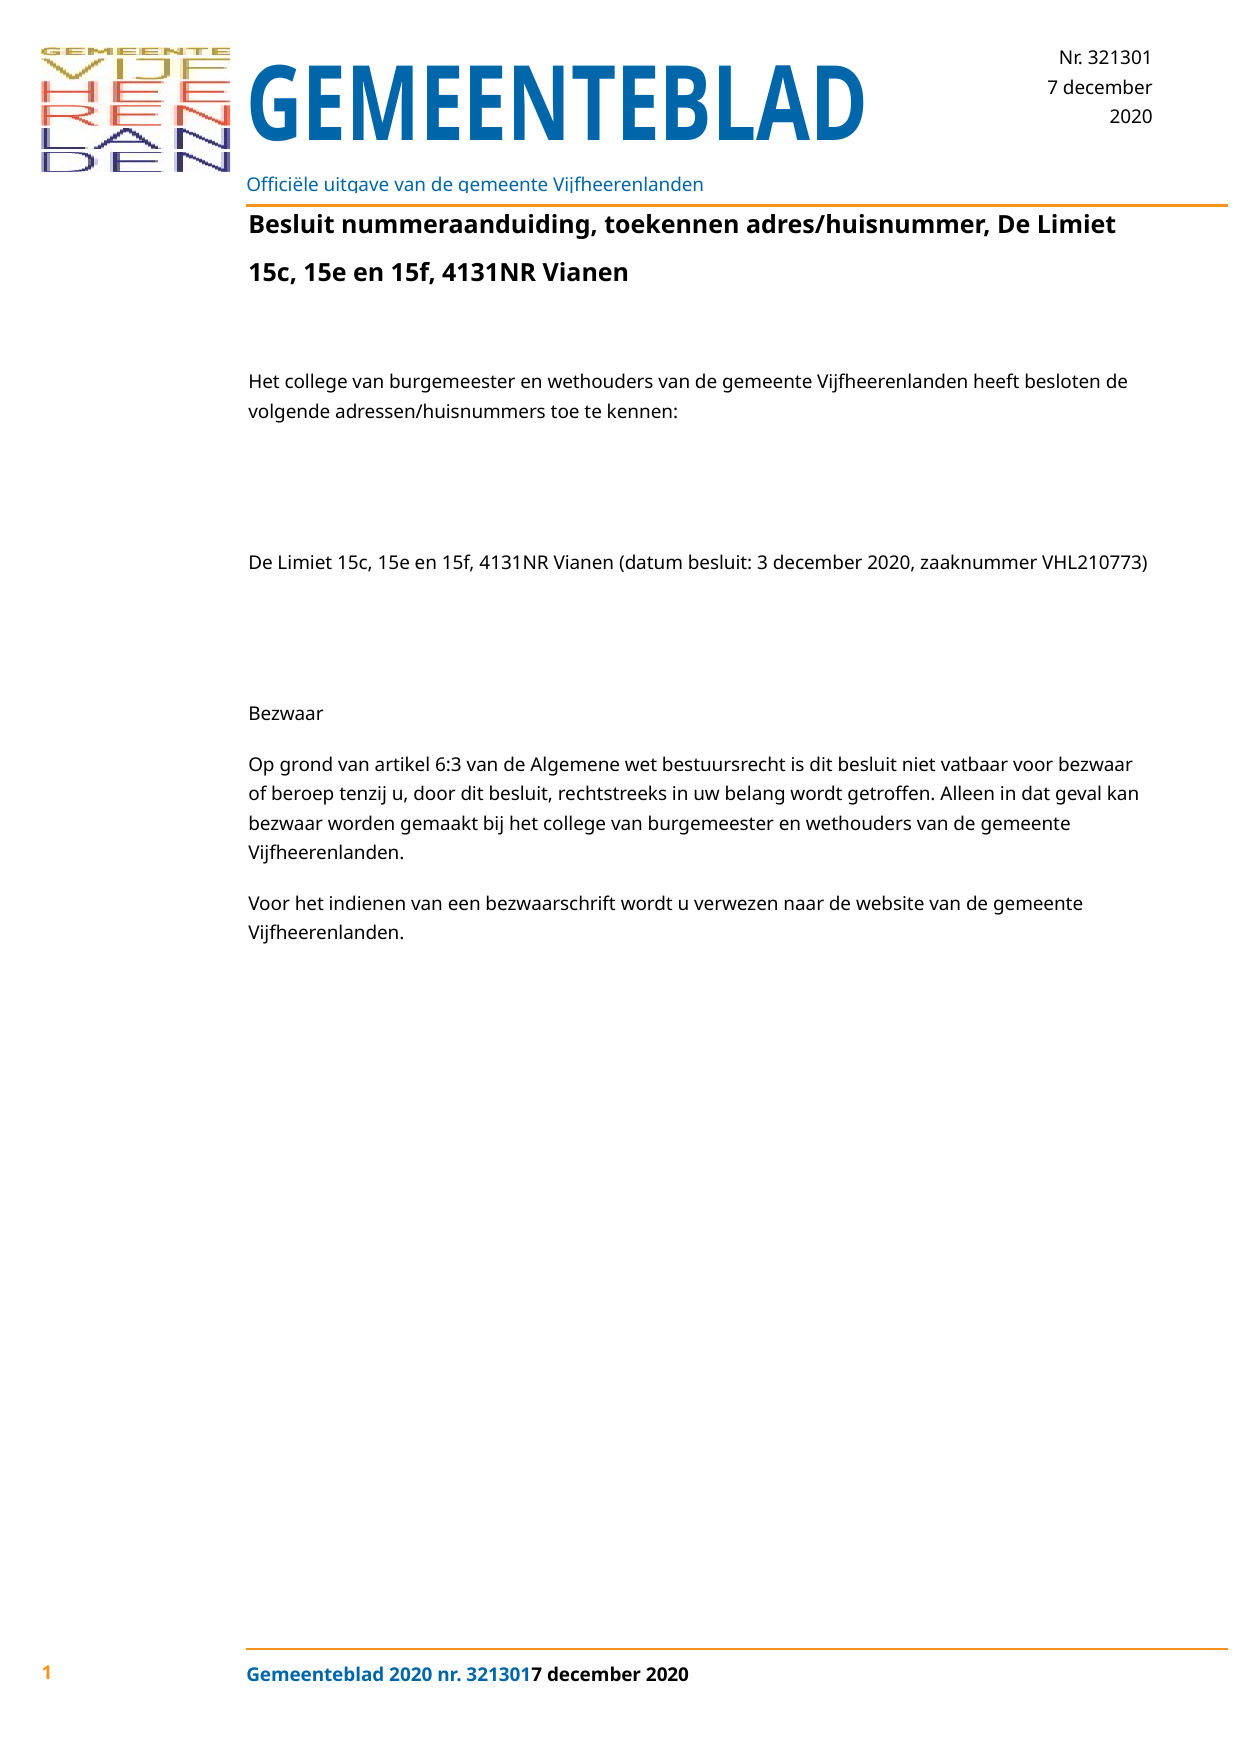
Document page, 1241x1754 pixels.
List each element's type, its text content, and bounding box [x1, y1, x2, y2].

text Het college van burgemeester en wethouders van de gemeente Vijfheerenlanden heeft besloten de volgende adressen/huisnummers toe te kennen: [248, 368, 1152, 424]
text Bezwaar [248, 700, 1152, 726]
text De Limiet 15c, 15e en 15f, 4131NR Vianen (datum besluit: 3 december 2020, zaaknummer VHL210773) [248, 549, 1152, 575]
text Voor het indienen van een bezwaarschrift wordt u verwezen naar de website van de gemeente Vijfheerenlanden. [248, 890, 1152, 945]
text Op grond van artikel 6:3 van de Algemene wet bestuursrecht is dit besluit niet vatbaar voor bezwaar of beroep tenzij u, door dit besluit, rechtstreeks in uw belang wordt getroffen. Alleen in dat geval kan bezwaar worden gemaakt bij het college van burgemeester en wethouders van de gemeente Vijfheerenlanden. [248, 751, 1152, 865]
picture [41, 47, 231, 172]
text Besluit nummeraanduiding, toekennen adres/huisnummer, De Limiet 15c, 15e en 15f, 4131NR Vianen [248, 207, 1152, 288]
